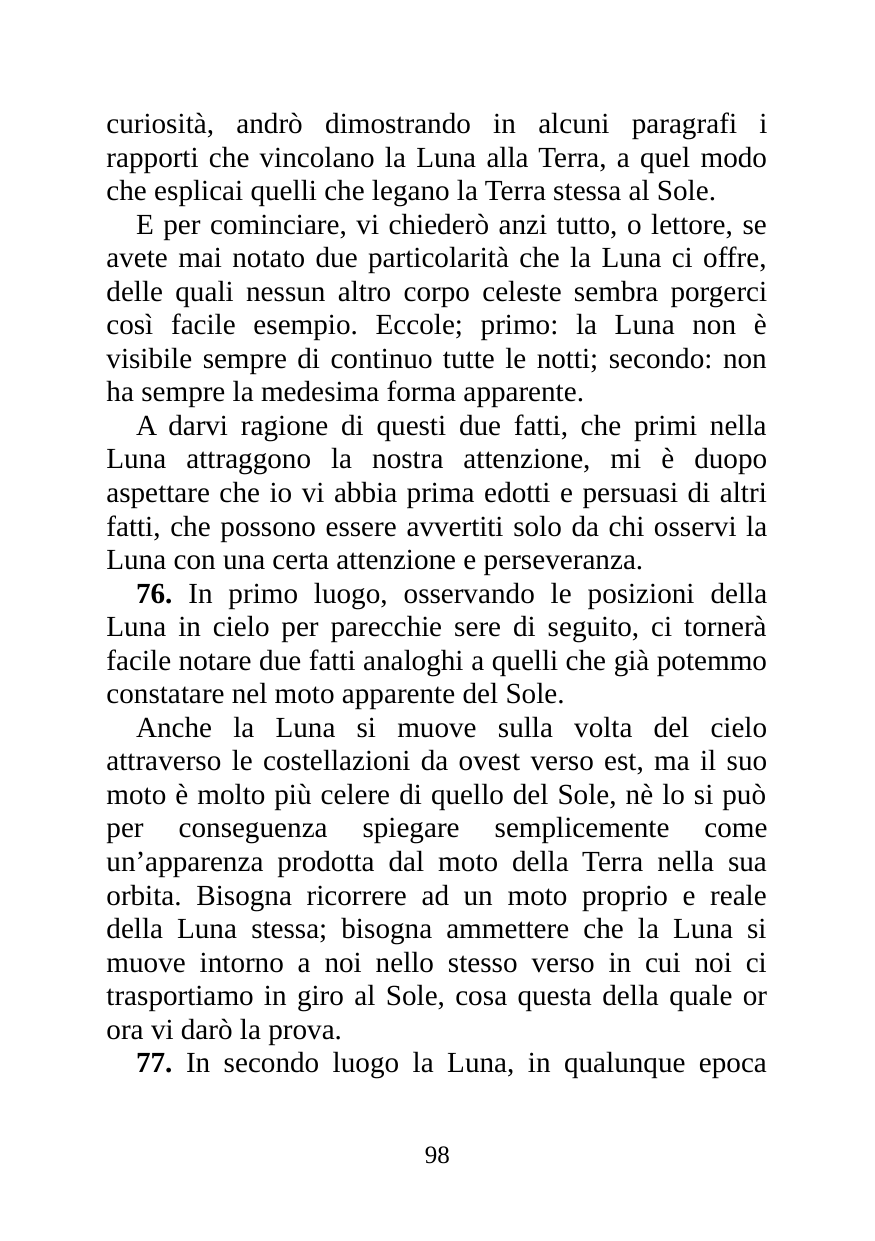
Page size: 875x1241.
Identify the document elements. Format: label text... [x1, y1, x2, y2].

text curiosità, andrò dimostrando in alcuni paragrafi i rapporti che vincolano la Luna alla Terra, a quel modo che esplicai quelli che legano la Terra stessa al Sole. [106, 106, 768, 207]
text A darvi ragione di questi due fatti, che primi nella Luna attraggono la nostra attenzione, mi è duopo aspettare che io vi abbia prima edotti e persuasi di altri fatti, che possono essere avvertiti solo da chi osservi la Luna con una certa attenzione e perseveranza. [106, 408, 768, 576]
text E per cominciare, vi chiederò anzi tutto, o lettore, se avete mai notato due particolarità che la Luna ci offre, delle quali nessun altro corpo celeste sembra porgerci così facile esempio. Eccole; primo: la Luna non è visibile sempre di continuo tutte le notti; secondo: non ha sempre la medesima forma apparente. [106, 207, 768, 408]
text Anche la Luna si muove sulla volta del cielo attraverso le costellazioni da ovest verso est, ma il suo moto è molto più celere di quello del Sole, nè lo si può per conseguenza spiegare semplicemente come un’apparenza prodotta dal moto della Terra nella sua orbita. Bisogna ricorrere ad un moto proprio e reale della Luna stessa; bisogna ammettere che la Luna si muove intorno a noi nello stesso verso in cui noi ci trasportiamo in giro al Sole, cosa questa della quale or ora vi darò la prova. [106, 710, 768, 1045]
text 77. In secondo luogo la Luna, in qualunque epoca [106, 1045, 768, 1079]
text 76. In primo luogo, osservando le posizioni della Luna in cielo per parecchie sere di seguito, ci tornerà facile notare due fatti analoghi a quelli che già potemmo constatare nel moto apparente del Sole. [106, 576, 768, 710]
